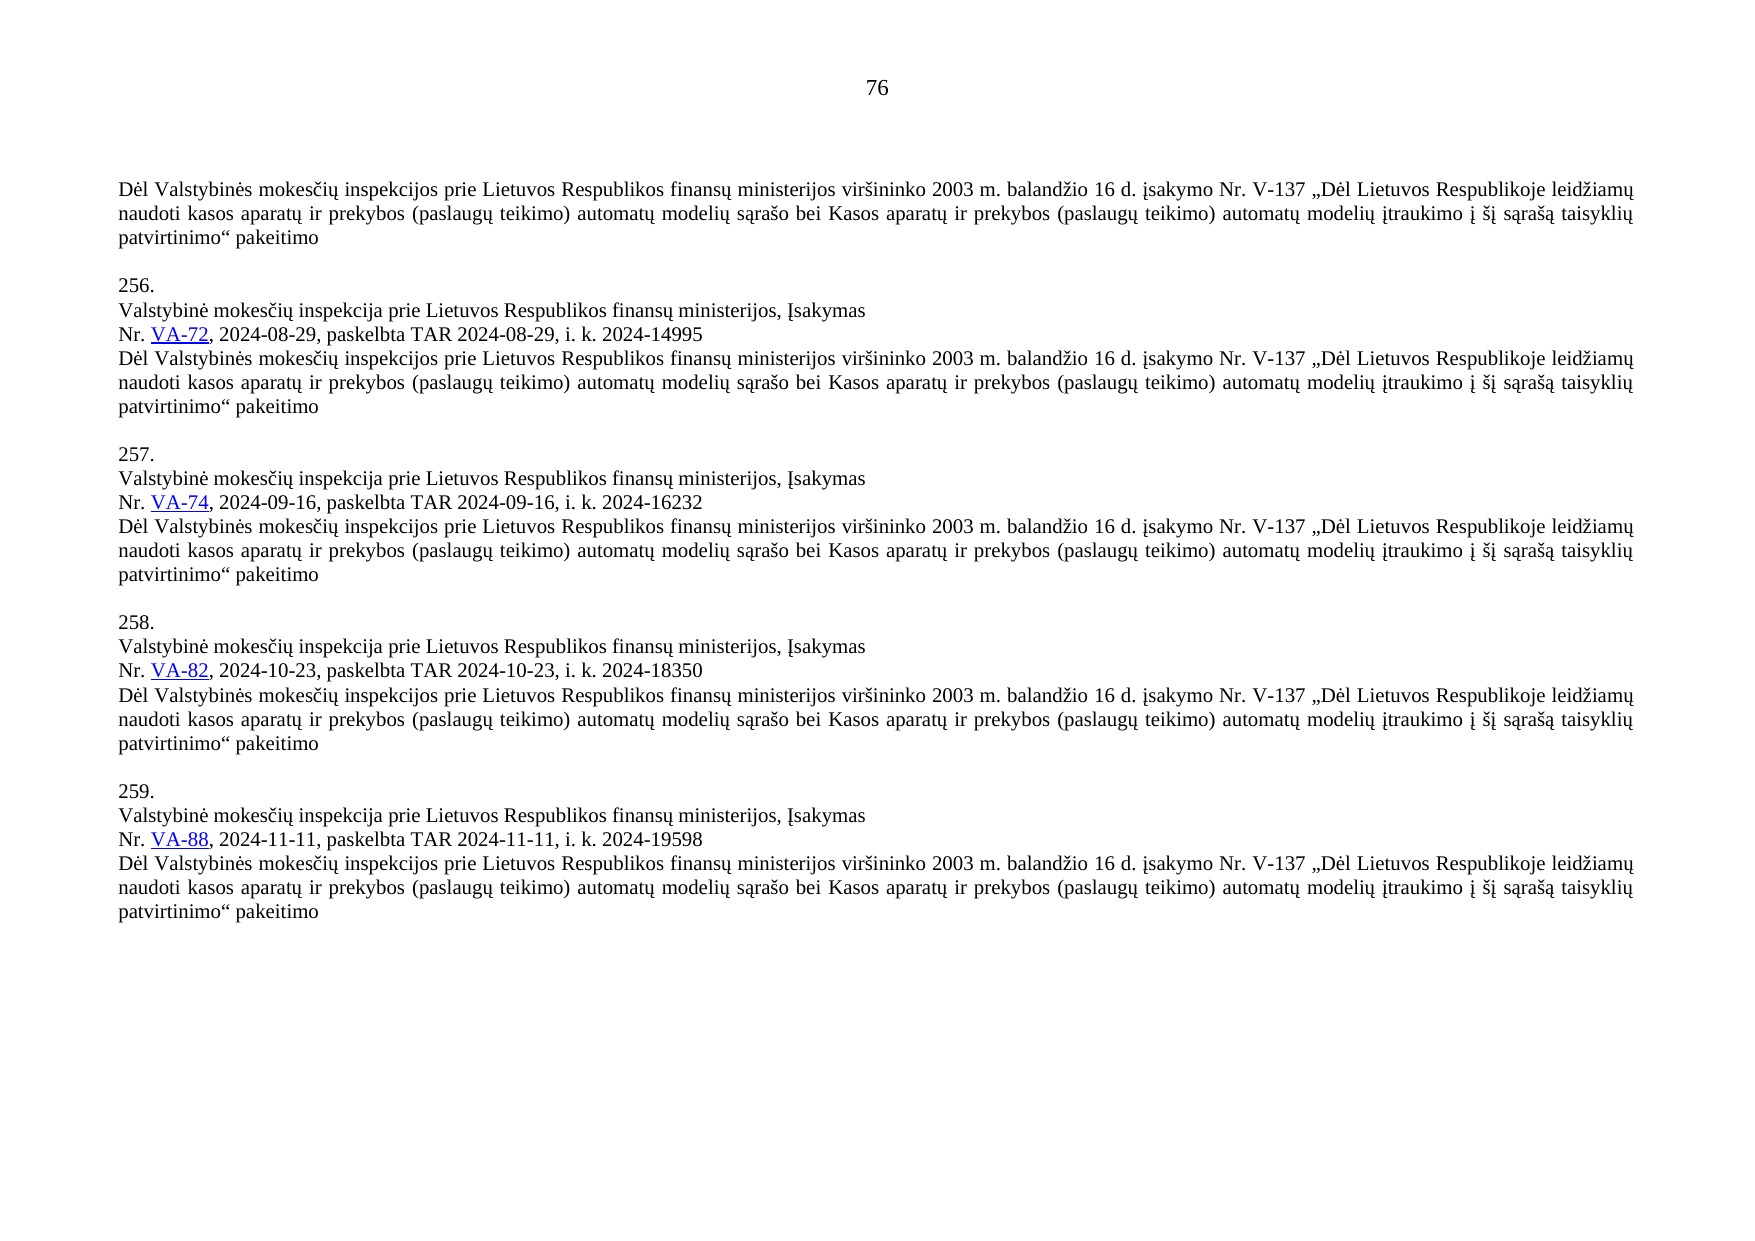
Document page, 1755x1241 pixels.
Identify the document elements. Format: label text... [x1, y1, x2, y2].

text Dėl Valstybinės mokesčių inspekcijos prie Lietuvos Respublikos finansų ministerijos viršininko 2003 m. balandžio 16 d. įsakymo Nr. V-137 „Dėl Lietuvos Respublikoje leidžiamų naudoti kasos aparatų ir prekybos (paslaugų teikimo) automatų modelių sąrašo bei Kasos aparatų ir prekybos (paslaugų teikimo) automatų modelių įtraukimo į šį sąrašą taisyklių patvirtinimo“ pakeitimo [118, 346, 1636, 418]
text Nr. VA-82, 2024-10-23, paskelbta TAR 2024-10-23, i. k. 2024-18350 [118, 658, 1636, 682]
text 258. [118, 610, 1636, 634]
text Dėl Valstybinės mokesčių inspekcijos prie Lietuvos Respublikos finansų ministerijos viršininko 2003 m. balandžio 16 d. įsakymo Nr. V-137 „Dėl Lietuvos Respublikoje leidžiamų naudoti kasos aparatų ir prekybos (paslaugų teikimo) automatų modelių sąrašo bei Kasos aparatų ir prekybos (paslaugų teikimo) automatų modelių įtraukimo į šį sąrašą taisyklių patvirtinimo“ pakeitimo [118, 514, 1636, 586]
text Dėl Valstybinės mokesčių inspekcijos prie Lietuvos Respublikos finansų ministerijos viršininko 2003 m. balandžio 16 d. įsakymo Nr. V-137 „Dėl Lietuvos Respublikoje leidžiamų naudoti kasos aparatų ir prekybos (paslaugų teikimo) automatų modelių sąrašo bei Kasos aparatų ir prekybos (paslaugų teikimo) automatų modelių įtraukimo į šį sąrašą taisyklių patvirtinimo“ pakeitimo [118, 682, 1636, 755]
text 257. [118, 442, 1636, 466]
text Valstybinė mokesčių inspekcija prie Lietuvos Respublikos finansų ministerijos, Įsakymas [118, 297, 1636, 322]
text Nr. VA-72, 2024-08-29, paskelbta TAR 2024-08-29, i. k. 2024-14995 [118, 322, 1636, 346]
text 256. [118, 273, 1636, 297]
text 259. [118, 779, 1636, 803]
text Dėl Valstybinės mokesčių inspekcijos prie Lietuvos Respublikos finansų ministerijos viršininko 2003 m. balandžio 16 d. įsakymo Nr. V-137 „Dėl Lietuvos Respublikoje leidžiamų naudoti kasos aparatų ir prekybos (paslaugų teikimo) automatų modelių sąrašo bei Kasos aparatų ir prekybos (paslaugų teikimo) automatų modelių įtraukimo į šį sąrašą taisyklių patvirtinimo“ pakeitimo [118, 177, 1636, 249]
text Valstybinė mokesčių inspekcija prie Lietuvos Respublikos finansų ministerijos, Įsakymas [118, 466, 1636, 490]
text Dėl Valstybinės mokesčių inspekcijos prie Lietuvos Respublikos finansų ministerijos viršininko 2003 m. balandžio 16 d. įsakymo Nr. V-137 „Dėl Lietuvos Respublikoje leidžiamų naudoti kasos aparatų ir prekybos (paslaugų teikimo) automatų modelių sąrašo bei Kasos aparatų ir prekybos (paslaugų teikimo) automatų modelių įtraukimo į šį sąrašą taisyklių patvirtinimo“ pakeitimo [118, 851, 1636, 923]
text Nr. VA-74, 2024-09-16, paskelbta TAR 2024-09-16, i. k. 2024-16232 [118, 490, 1636, 514]
text Nr. VA-88, 2024-11-11, paskelbta TAR 2024-11-11, i. k. 2024-19598 [118, 827, 1636, 851]
text Valstybinė mokesčių inspekcija prie Lietuvos Respublikos finansų ministerijos, Įsakymas [118, 803, 1636, 827]
text Valstybinė mokesčių inspekcija prie Lietuvos Respublikos finansų ministerijos, Įsakymas [118, 634, 1636, 658]
